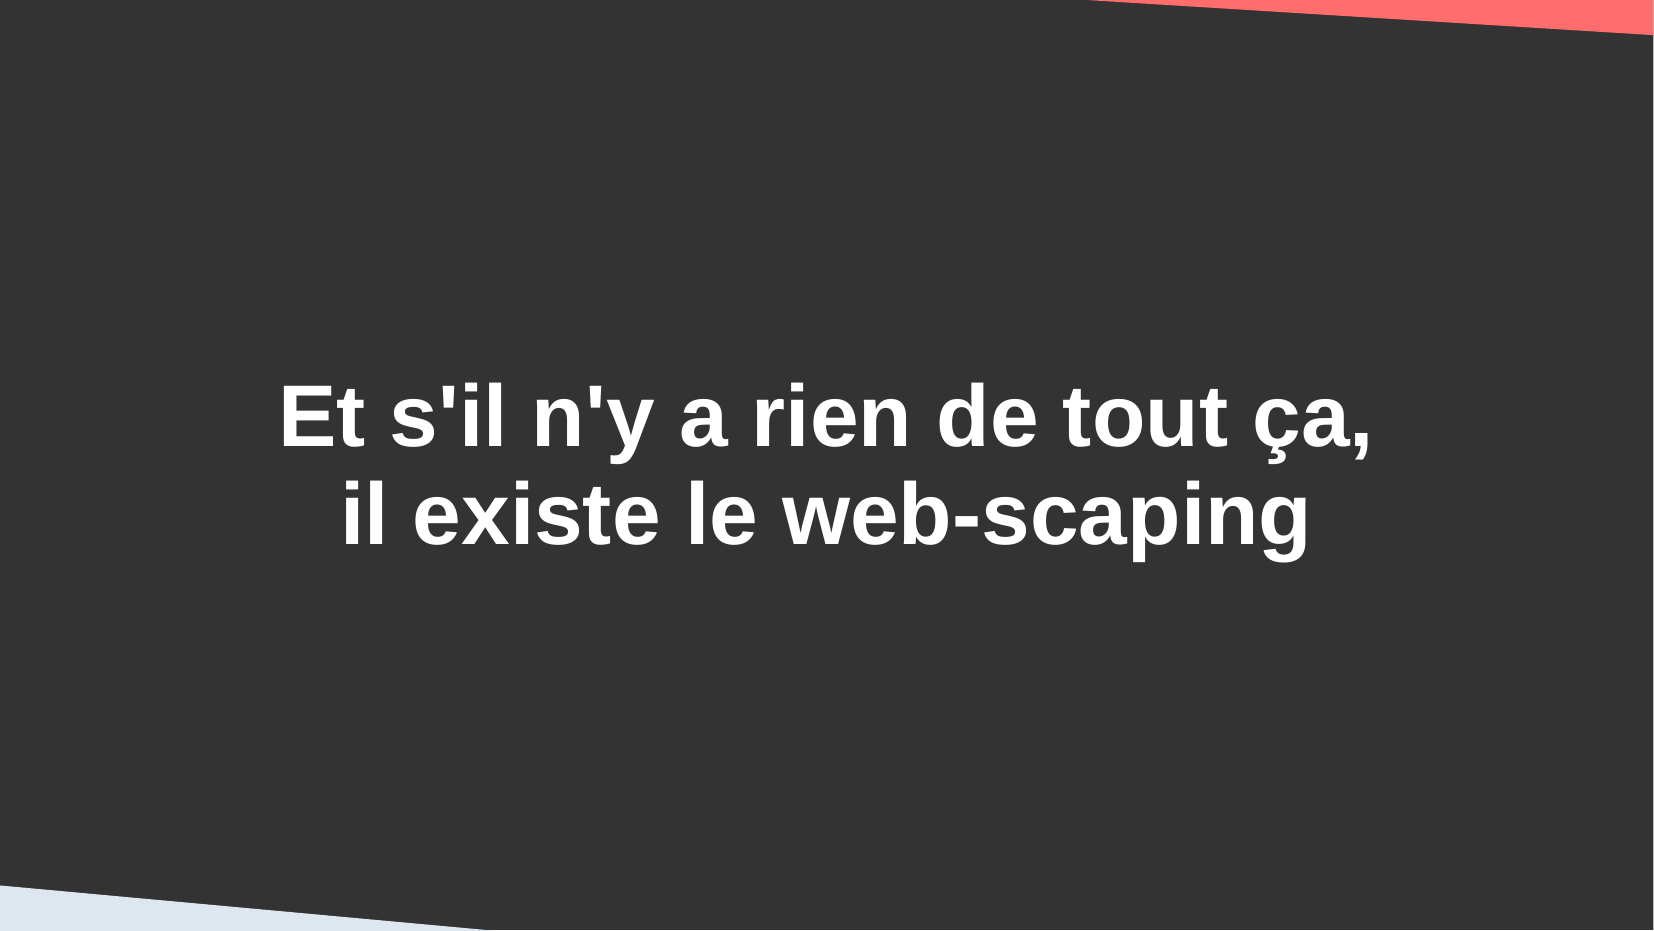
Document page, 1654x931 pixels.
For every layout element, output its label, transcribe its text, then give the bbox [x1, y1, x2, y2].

text_box [1086, 0, 1654, 36]
text_box [0, 885, 498, 931]
title Et s'il n'y a rien de tout ça, il existe le web-scaping [31, 367, 1622, 563]
